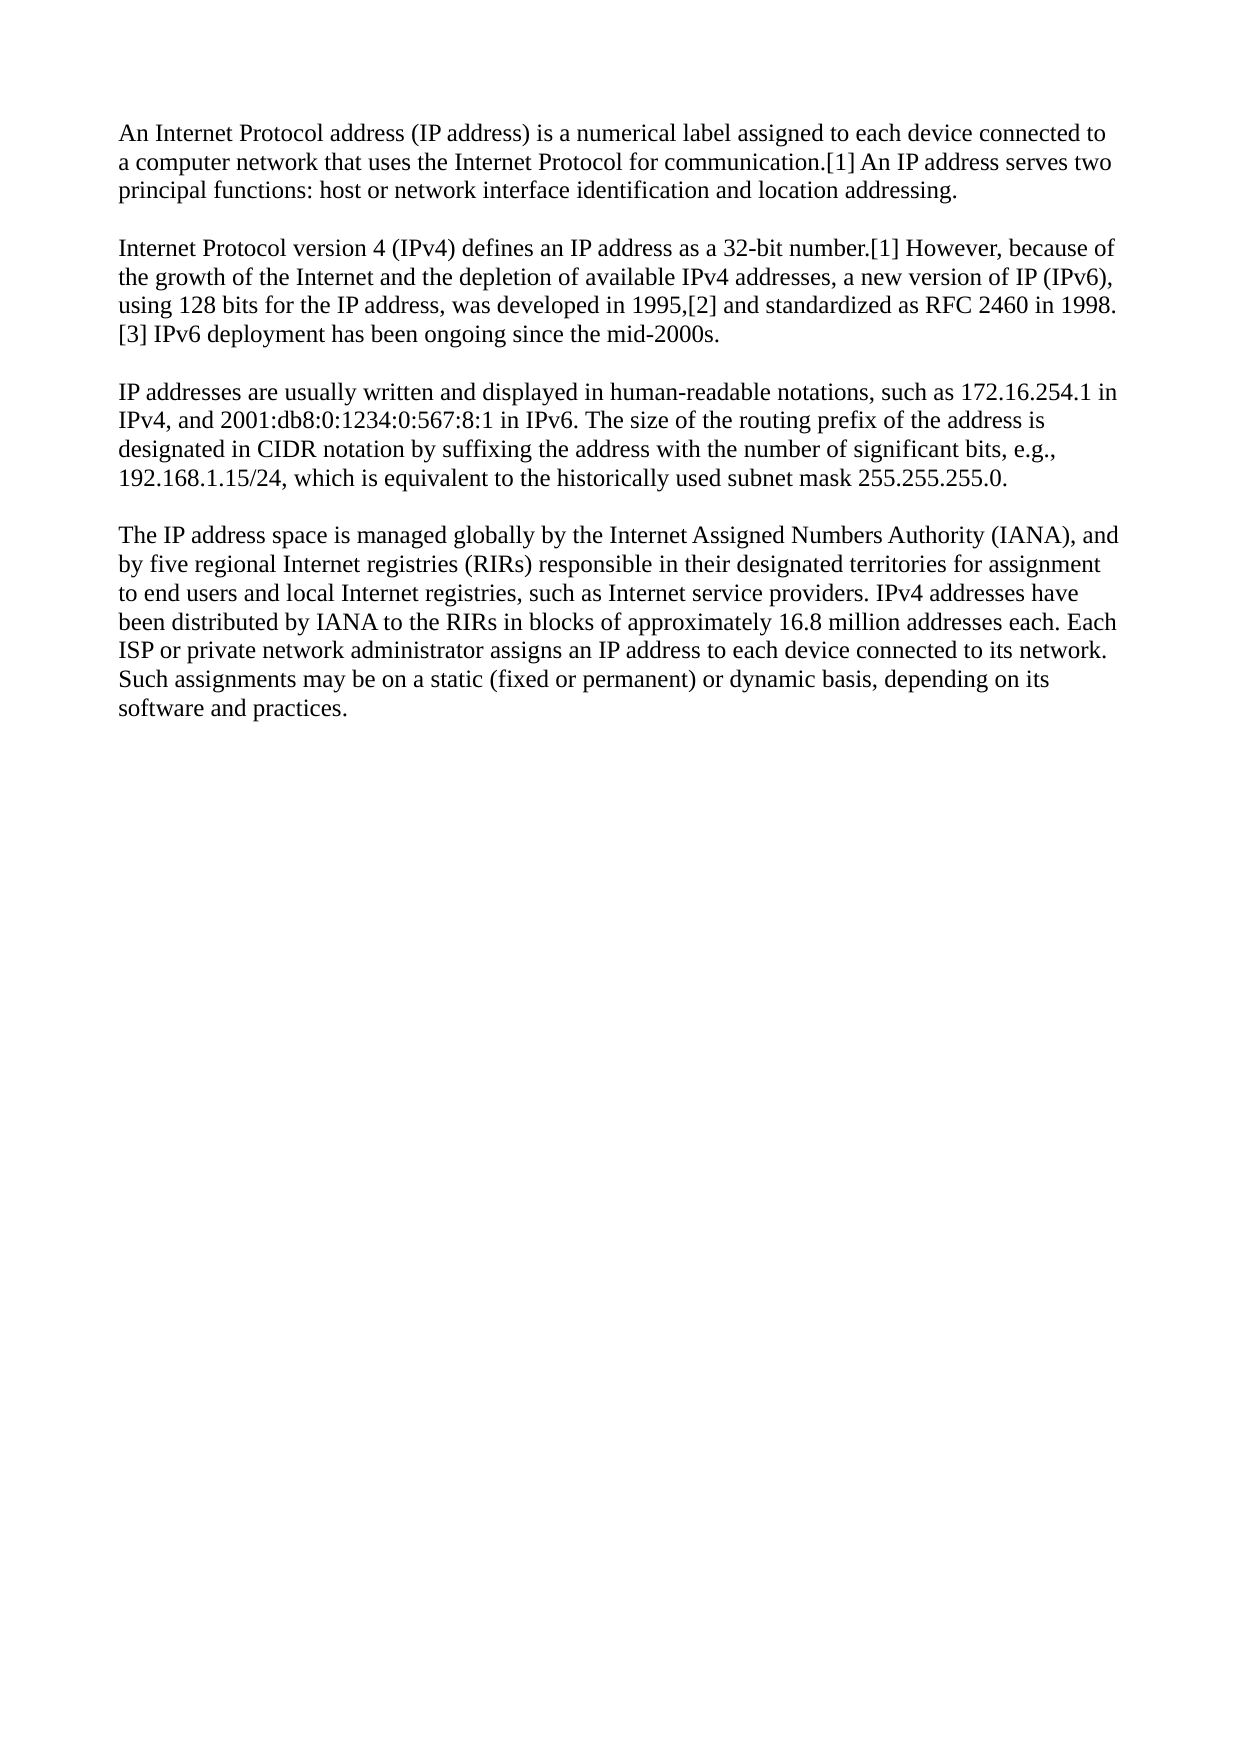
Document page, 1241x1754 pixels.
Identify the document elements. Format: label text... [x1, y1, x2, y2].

text Internet Protocol version 4 (IPv4) defines an IP address as a 32-bit number.[1] However, because of the growth of the Internet and the depletion of available IPv4 addresses, a new version of IP (IPv6), using 128 bits for the IP address, was developed in 1995,[2] and standardized as RFC 2460 in 1998.[3] IPv6 deployment has been ongoing since the mid-2000s. [118, 233, 1122, 348]
text An Internet Protocol address (IP address) is a numerical label assigned to each device connected to a computer network that uses the Internet Protocol for communication.[1] An IP address serves two principal functions: host or network interface identification and location addressing. [118, 118, 1122, 204]
text IP addresses are usually written and displayed in human-readable notations, such as 172.16.254.1 in IPv4, and 2001:db8:0:1234:0:567:8:1 in IPv6. The size of the routing prefix of the address is designated in CIDR notation by suffixing the address with the number of significant bits, e.g., 192.168.1.15/24, which is equivalent to the historically used subnet mask 255.255.255.0. [118, 377, 1122, 492]
text The IP address space is managed globally by the Internet Assigned Numbers Authority (IANA), and by five regional Internet registries (RIRs) responsible in their designated territories for assignment to end users and local Internet registries, such as Internet service providers. IPv4 addresses have been distributed by IANA to the RIRs in blocks of approximately 16.8 million addresses each. Each ISP or private network administrator assigns an IP address to each device connected to its network. Such assignments may be on a static (fixed or permanent) or dynamic basis, depending on its software and practices. [118, 521, 1122, 722]
